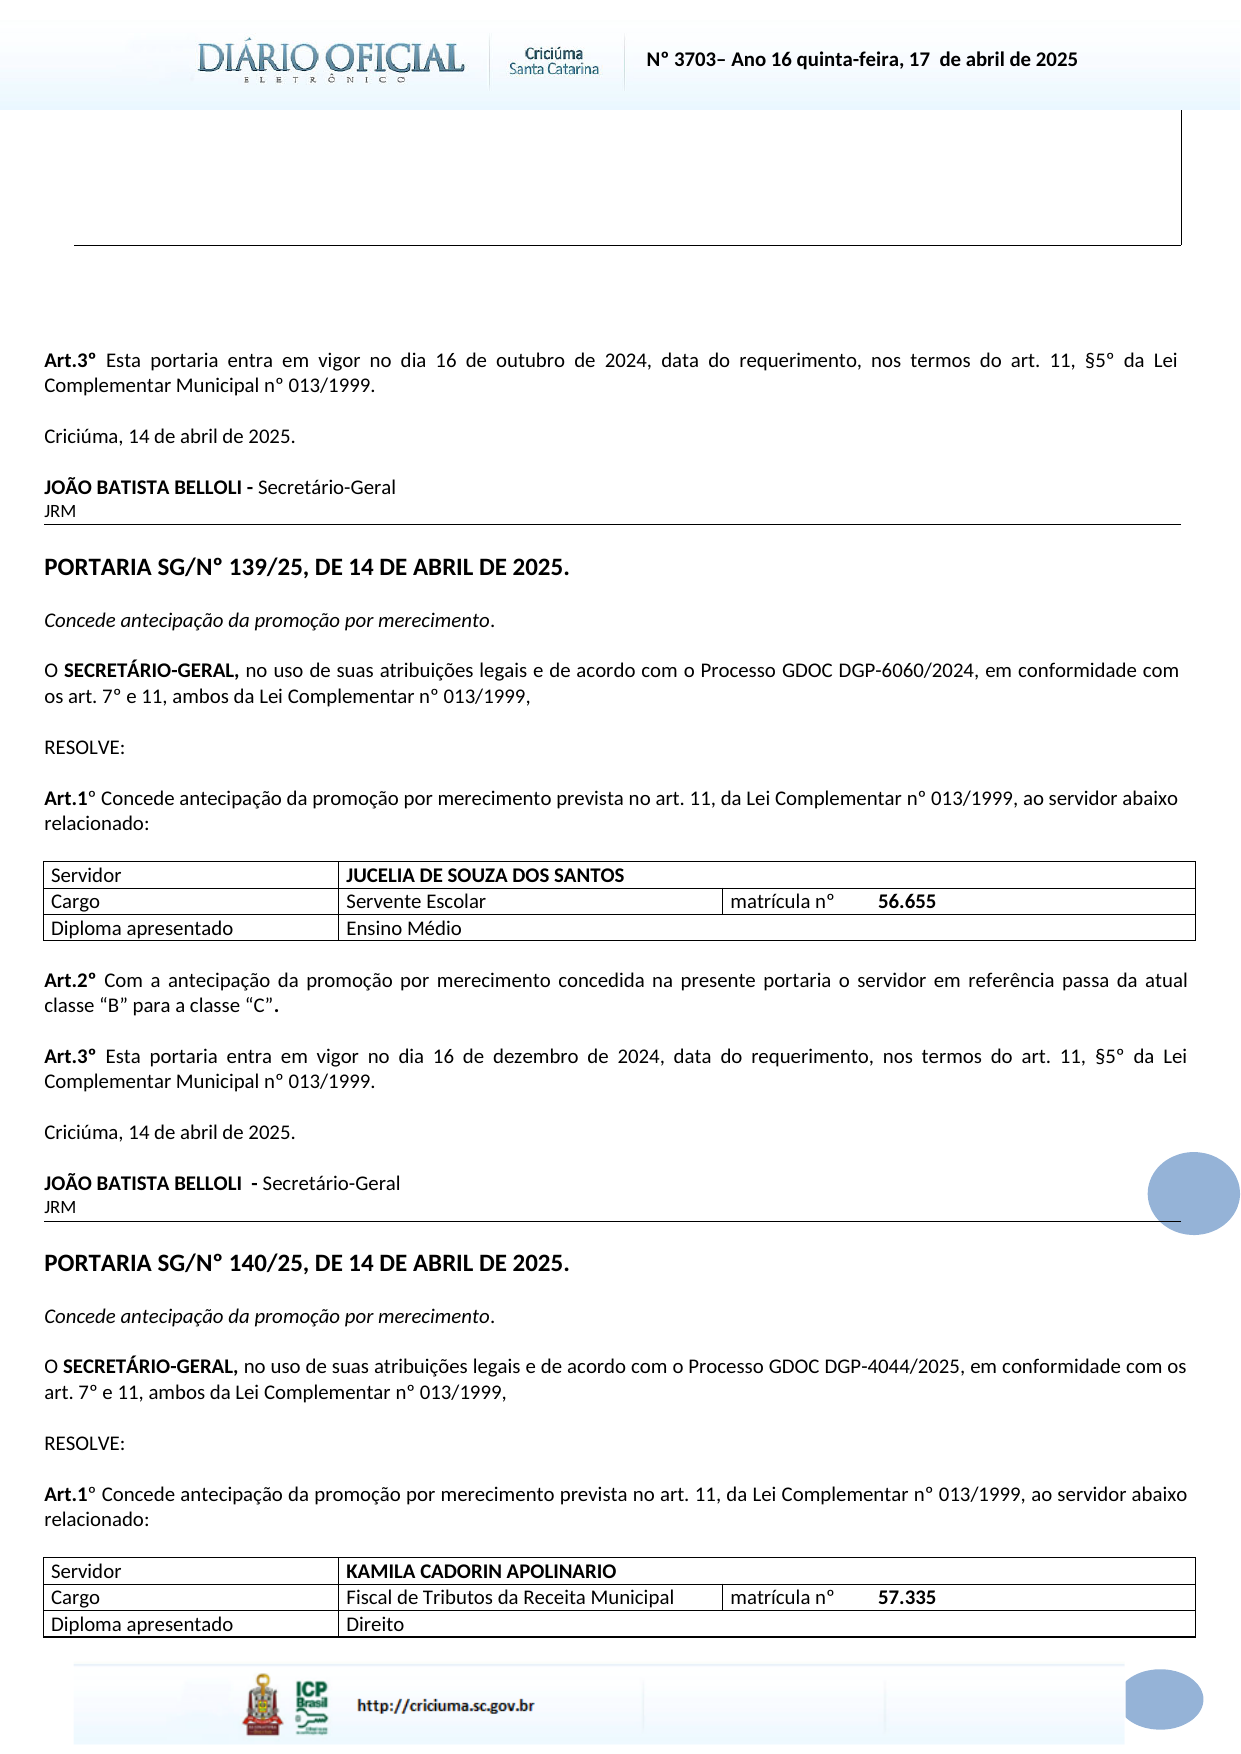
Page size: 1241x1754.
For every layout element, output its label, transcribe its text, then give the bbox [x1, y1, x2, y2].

table_cell Servente Escolar [339, 889, 722, 914]
table_cell Diploma apresentado [44, 1611, 338, 1636]
text Art.3º Esta portaria entra em vigor no dia 16 de dezembro de 2024, data do requerimento, nos termos do art. 11, §5º da Lei Complementar Municipal nº 013/1999. [44, 1043, 1189, 1094]
text Concede antecipação da promoção por merecimento. [44, 607, 1181, 632]
text O SECRETÁRIO-GERAL, no uso de suas atribuições legais e de acordo com o Processo GDOC DGP-6060/2024, em conformidade com os art. 7º e 11, ambos da Lei Complementar nº 013/1999, [44, 658, 1181, 708]
text Criciúma, 14 de abril de 2025. [44, 1119, 1189, 1145]
text Concede antecipação da promoção por merecimento. [44, 1303, 1189, 1328]
text JRM [44, 499, 1181, 524]
table_cell Diploma apresentado [44, 915, 338, 940]
table_header JUCELIA DE SOUZA DOS SANTOS [339, 862, 1195, 887]
text Art.2º Com a antecipação da promoção por merecimento concedida na presente portaria o servidor em referência passa da atual classe “B” para a classe “C”. [44, 967, 1189, 1018]
table_cell 57.335 [871, 1585, 1195, 1610]
text Art.1º Concede antecipação da promoção por merecimento prevista no art. 11, da Lei Complementar nº 013/1999, ao servidor abaixo relacionado: [44, 785, 1181, 836]
text O SECRETÁRIO-GERAL, no uso de suas atribuições legais e de acordo com o Processo GDOC DGP-4044/2025, em conformidade com os art. 7º e 11, ambos da Lei Complementar nº 013/1999, [44, 1354, 1189, 1404]
table_cell Fiscal de Tributos da Receita Municipal [339, 1585, 722, 1610]
text RESOLVE: [44, 1430, 1189, 1455]
table_cell Ensino Médio [339, 915, 1195, 940]
text Criciúma, 14 de abril de 2025. [44, 423, 1181, 448]
table_header KAMILA CADORIN APOLINARIO [339, 1558, 1195, 1583]
table_header Servidor [44, 862, 338, 887]
table_cell 56.655 [871, 889, 1195, 914]
text RESOLVE: [44, 734, 1181, 759]
text JRM [44, 1196, 1158, 1221]
table_cell matrícula nº [723, 889, 871, 914]
text JOÃO BATISTA BELLOLI - Secretário-Geral [44, 1170, 1155, 1196]
table_cell matrícula nº [723, 1585, 871, 1610]
table_cell Direito [339, 1611, 1195, 1636]
text Art.3º Esta portaria entra em vigor no dia 16 de outubro de 2024, data do requerimento, nos termos do art. 11, §5º da Lei Complementar Municipal nº 013/1999. [44, 347, 1181, 398]
text PORTARIA SG/Nº 140/25, DE 14 DE ABRIL DE 2025. [44, 1247, 1181, 1277]
table_cell Cargo [44, 889, 338, 914]
text Art.1º Concede antecipação da promoção por merecimento prevista no art. 11, da Lei Complementar nº 013/1999, ao servidor abaixo relacionado: [44, 1481, 1189, 1532]
text PORTARIA SG/Nº 139/25, DE 14 DE ABRIL DE 2025. [44, 551, 1181, 581]
table_header Servidor [44, 1558, 338, 1583]
table_cell Cargo [44, 1585, 338, 1610]
text JOÃO BATISTA BELLOLI - Secretário-Geral [44, 474, 1181, 499]
